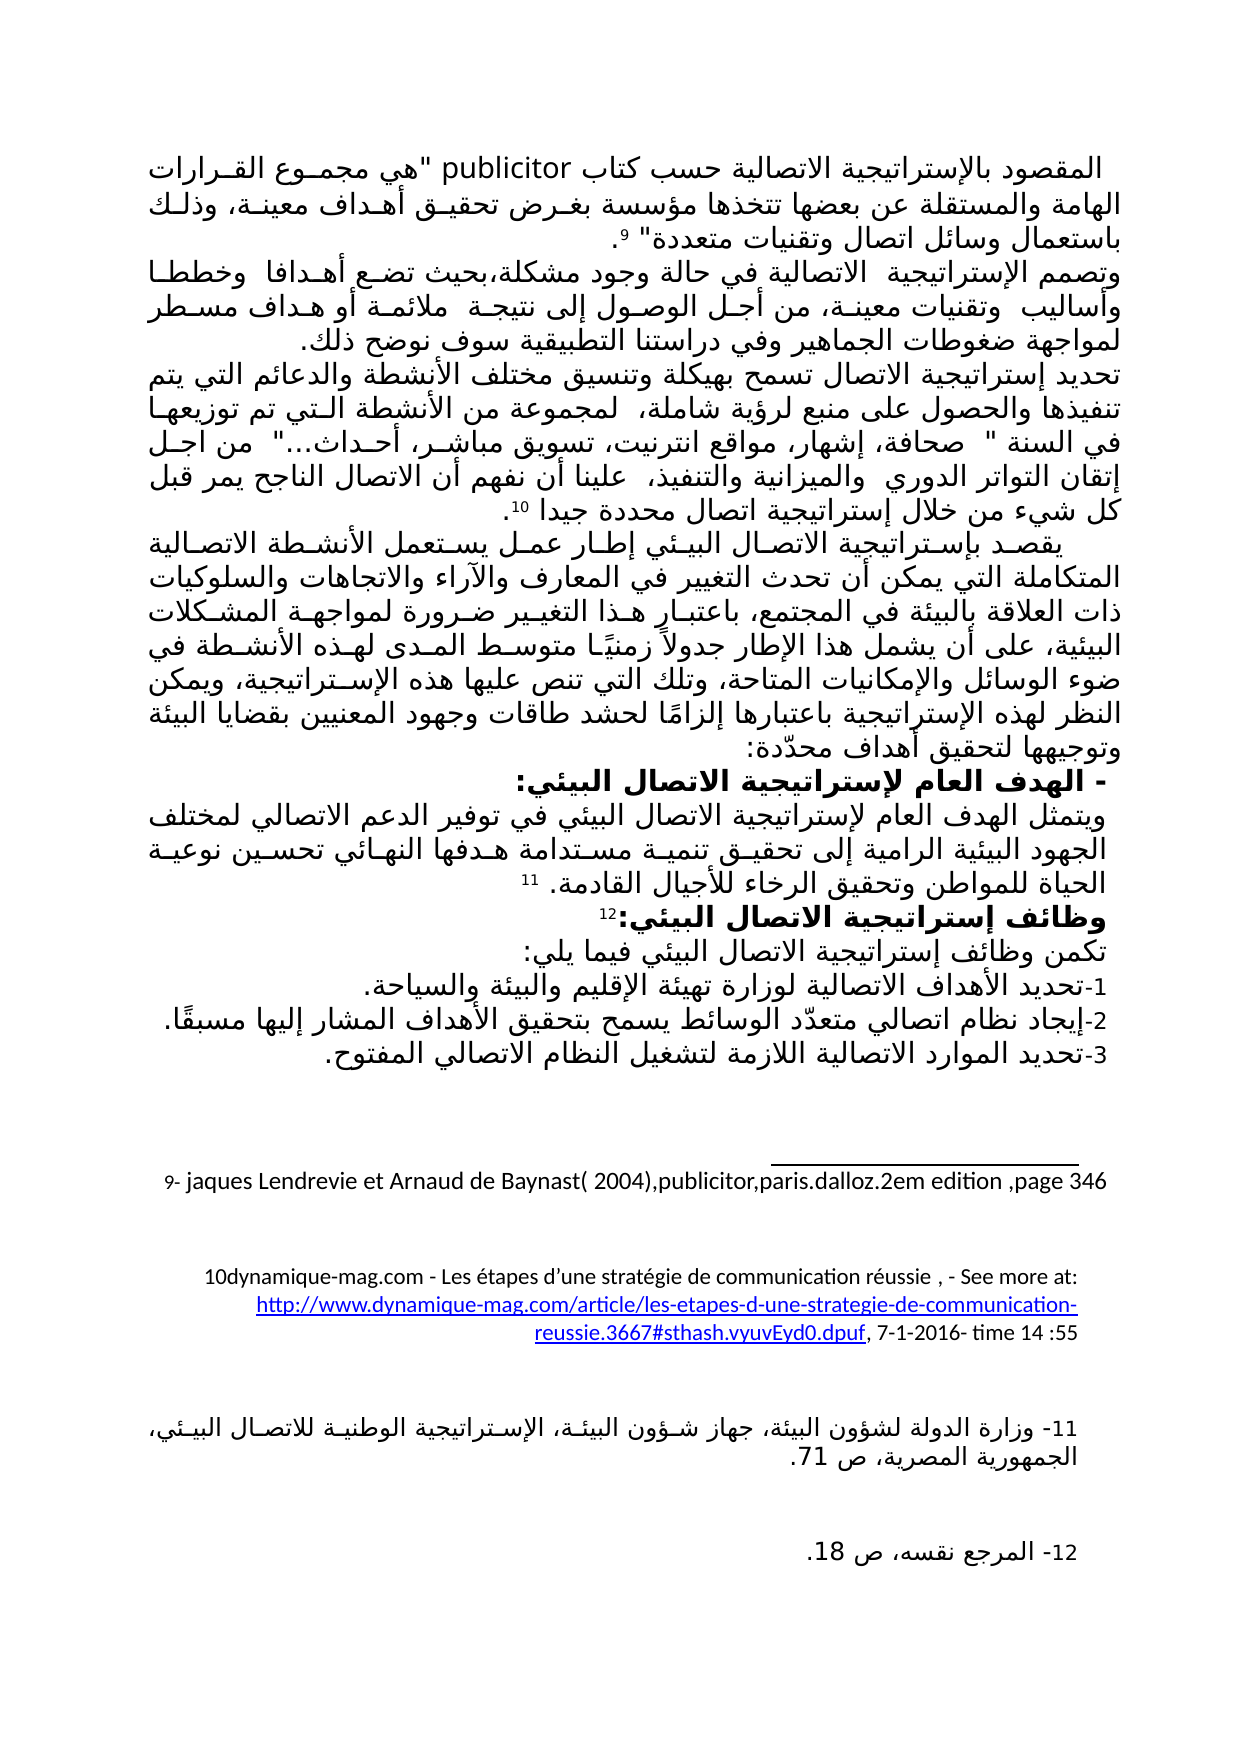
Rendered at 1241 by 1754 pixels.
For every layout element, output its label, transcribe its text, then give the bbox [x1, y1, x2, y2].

text - الهدف العام لإستراتيجية الاتصال البيئي: [148, 764, 1108, 798]
text تحديد إستراتيجية الاتصال تسمح بهيكلة وتنسيق مختلف الأنشطة والدعائم التي يتم تنفيذها والحصول على منبع لرؤية شاملة، لمجموعة من الأنشطة التي تم توزيعها في السنة " صحافة، إشهار، مواقع انترنيت، تسويق مباشر، أحداث..." من اجل إتقان التواتر الدوري والميزانية والتنفيذ، علينا أن نفهم أن الاتصال الناجح يمر قبل كل شيء من خلال إستراتيجية اتصال محددة جيدا . [148, 357, 1122, 527]
text وظائف إستراتيجية الاتصال البيئي: [162, 900, 1108, 934]
text المقصود بالإستراتيجية الاتصالية حسب كتاب publicitor "هي مجموع القرارات الهامة والمستقلة عن بعضها تتخذها مؤسسة بغرض تحقيق أهداف معينة، وذلك باستعمال وسائل اتصال وتقنيات متعددة" . [148, 148, 1122, 255]
list تحديد الموارد الاتصالية اللازمة لتشغيل النظام الاتصالي المفتوح. [162, 1036, 1108, 1070]
text - jaques Lendrevie et Arnaud de Baynast( 2004),publicitor,paris.dalloz.2em edition ,page 346 [148, 1165, 1107, 1196]
text ويتمثل الهدف العام لإستراتيجية الاتصال البيئي في توفير الدعم الاتصالي لمختلف الجهود البيئية الرامية إلى تحقيق تنمية مستدامة هدفها النهائي تحسين نوعية الحياة للمواطن وتحقيق الرخاء للأجيال القادمة. [148, 798, 1108, 900]
list إيجاد نظام اتصالي متعدّد الوسائط يسمح بتحقيق الأهداف المشار إليها مسبقًا. [162, 1002, 1108, 1036]
text - وزارة الدولة لشؤون البيئة، جهاز شؤون البيئة، الإستراتيجية الوطنية للاتصال البيئي، الجمهورية المصرية، ص 71. [148, 1413, 1078, 1471]
text يقصد بإستراتيجية الاتصال البيئي إطار عمل يستعمل الأنشطة الاتصالية المتكاملة التي يمكن أن تحدث التغيير في المعارف والآراء والاتجاهات والسلوكيات ذات العلاقة بالبيئة في المجتمع، باعتبار هذا التغيير ضرورة لمواجهة المشكلات البيئية، على أن يشمل هذا الإطار جدولاً زمنيًا متوسط المدى لهذه الأنشطة في ضوء الوسائل والإمكانيات المتاحة، وتلك التي تنص عليها هذه الإستراتيجية، ويمكن النظر لهذه الإستراتيجية باعتبارها إلزامًا لحشد طاقات وجهود المعنيين بقضايا البيئة وتوجيهها لتحقيق أهداف محدّدة: [148, 527, 1122, 764]
text - المرجع نقسه، ص 18. [148, 1537, 1078, 1567]
text dynamique-mag.com - Les étapes d’une stratégie de communication réussie , - See more at: http://www.dynamique-mag.com/article/les-etapes-d-une-strategie-de-communication-reussie.3667#sthash.vyuvEyd0.dpuf, 7-1-2016- time 14 :55 [148, 1262, 1078, 1346]
text تكمن وظائف إستراتيجية الاتصال البيئي فيما يلي: [162, 934, 1108, 968]
text وتصمم الإستراتيجية الاتصالية في حالة وجود مشكلة،بحيث تضع أهدافا وخططا وأساليب وتقنيات معينة، من أجل الوصول إلى نتيجة ملائمة أو هداف مسطر لمواجهة ضغوطات الجماهير وفي دراستنا التطبيقية سوف نوضح ذلك. [148, 255, 1122, 357]
list تحديد الأهداف الاتصالية لوزارة تهيئة الإقليم والبيئة والسياحة. [162, 968, 1108, 1002]
